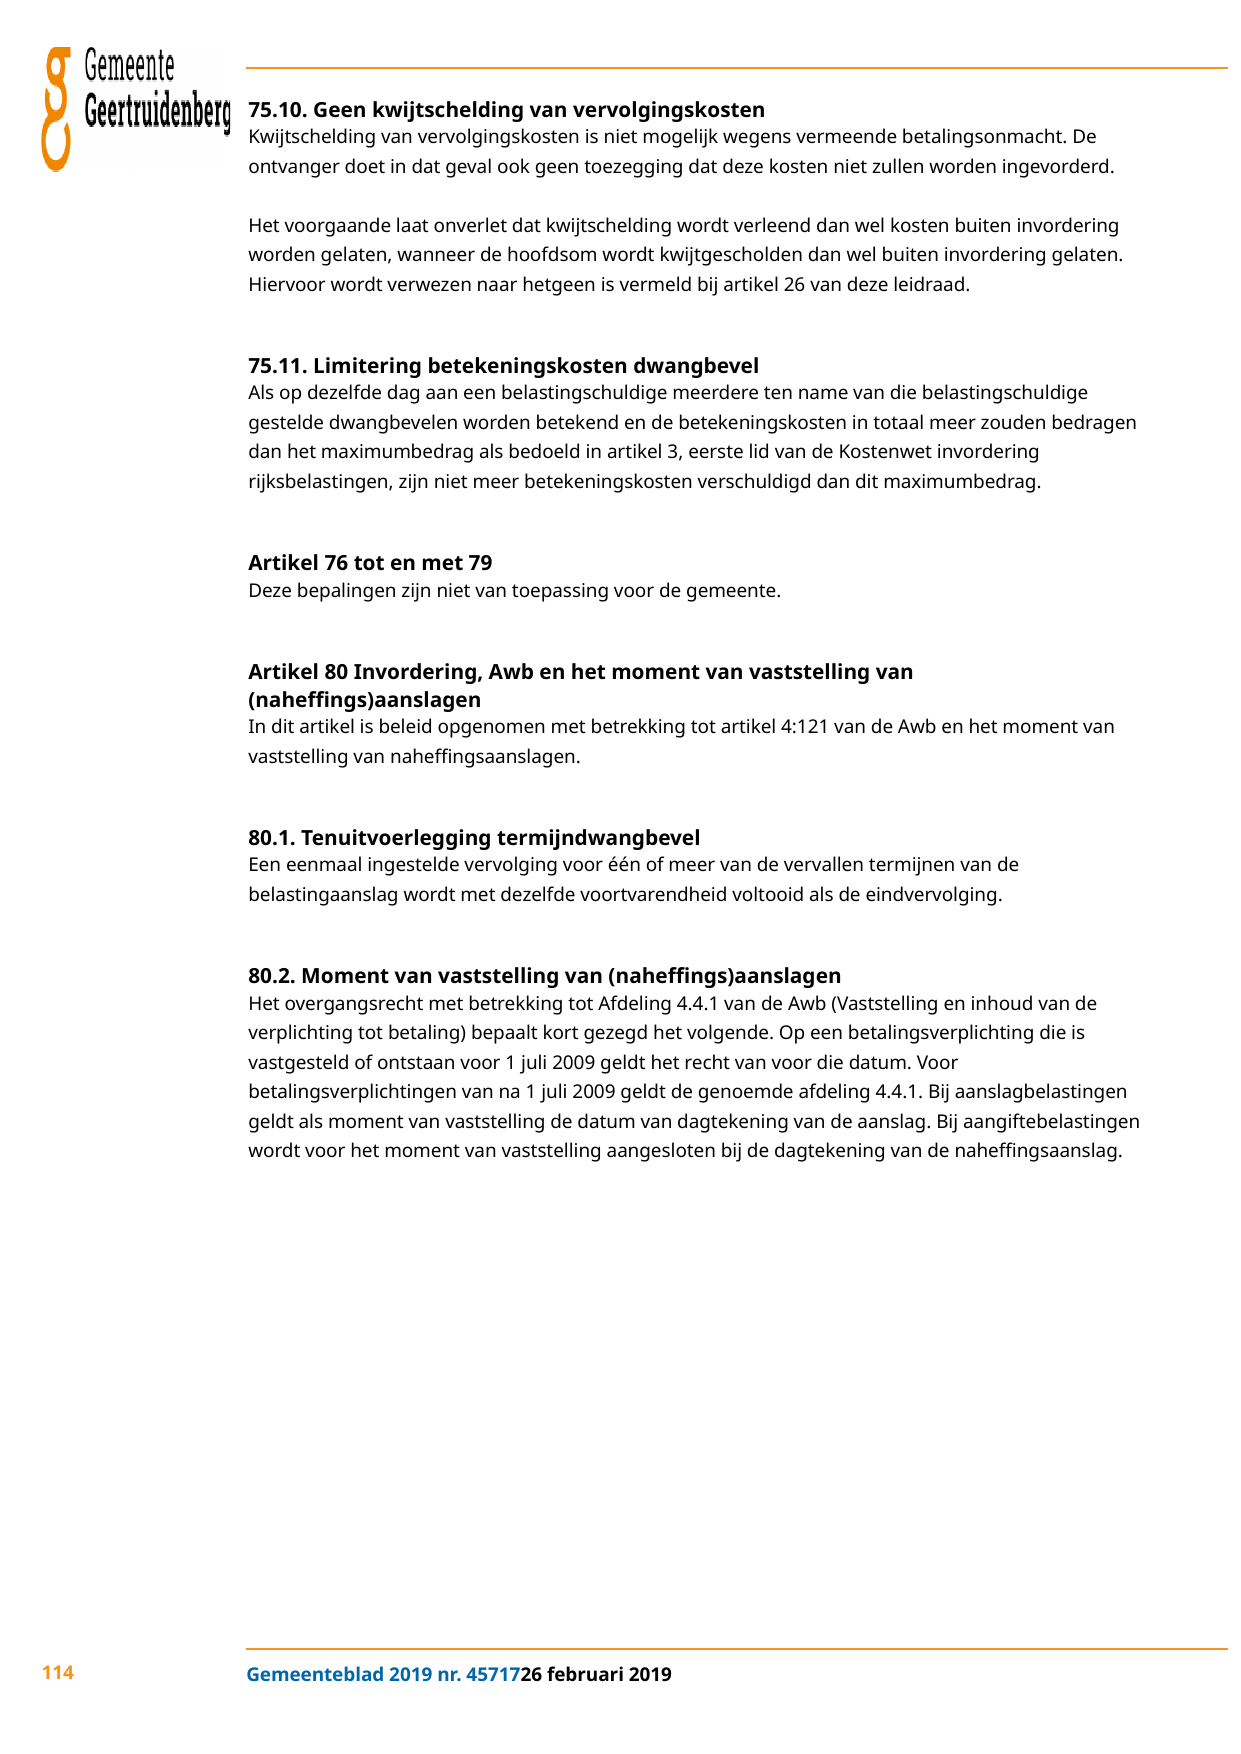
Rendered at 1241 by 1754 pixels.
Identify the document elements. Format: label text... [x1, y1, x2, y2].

text Deze bepalingen zijn niet van toepassing voor de gemeente. [248, 577, 1152, 602]
text 75.10. Geen kwijtschelding van vervolgingskosten [248, 95, 1152, 123]
text Een eenmaal ingestelde vervolging voor één of meer van de vervallen termijnen van de belastingaanslag wordt met dezelfde voortvarendheid voltooid als de eindvervolging. [248, 852, 1152, 907]
text 75.11. Limitering betekeningskosten dwangbevel [248, 351, 1152, 379]
text Artikel 80 Invordering, Awb en het moment van vaststelling van (naheffings)aanslagen [248, 657, 1152, 714]
text Het voorgaande laat onverlet dat kwijtschelding wordt verleend dan wel kosten buiten invordering worden gelaten, wanneer de hoofdsom wordt kwijtgescholden dan wel buiten invordering gelaten. Hiervoor wordt verwezen naar hetgeen is vermeld bij artikel 26 van deze leidraad. [248, 212, 1152, 297]
text 80.1. Tenuitvoerlegging termijndwangbevel [248, 823, 1152, 852]
text 80.2. Moment van vaststelling van (naheffings)aanslagen [248, 961, 1152, 990]
text Artikel 76 tot en met 79 [248, 548, 1152, 577]
text Als op dezelfde dag aan een belastingschuldige meerdere ten name van die belastingschuldige gestelde dwangbevelen worden betekend en de betekeningskosten in totaal meer zouden bedragen dan het maximumbedrag als bedoeld in artikel 3, eerste lid van de Kostenwet invordering rijksbelastingen, zijn niet meer betekeningskosten verschuldigd dan dit maximumbedrag. [248, 379, 1152, 494]
picture [41, 47, 231, 172]
text In dit artikel is beleid opgenomen met betrekking tot artikel 4:121 van de Awb en het moment van vaststelling van naheffingsaanslagen. [248, 714, 1152, 769]
text Het overgangsrecht met betrekking tot Afdeling 4.4.1 van de Awb (Vaststelling en inhoud van de verplichting tot betaling) bepaalt kort gezegd het volgende. Op een betalingsverplichting die is vastgesteld of ontstaan voor 1 juli 2009 geldt het recht van voor die datum. Voor betalingsverplichtingen van na 1 juli 2009 geldt de genoemde afdeling 4.4.1. Bij aanslagbelastingen geldt als moment van vaststelling de datum van dagtekening van de aanslag. Bij aangiftebelastingen wordt voor het moment van vaststelling aangesloten bij de dagtekening van de naheffingsaanslag. [248, 990, 1152, 1163]
text Kwijtschelding van vervolgingskosten is niet mogelijk wegens vermeende betalingsonmacht. De ontvanger doet in dat geval ook geen toezegging dat deze kosten niet zullen worden ingevorderd. [248, 123, 1152, 178]
